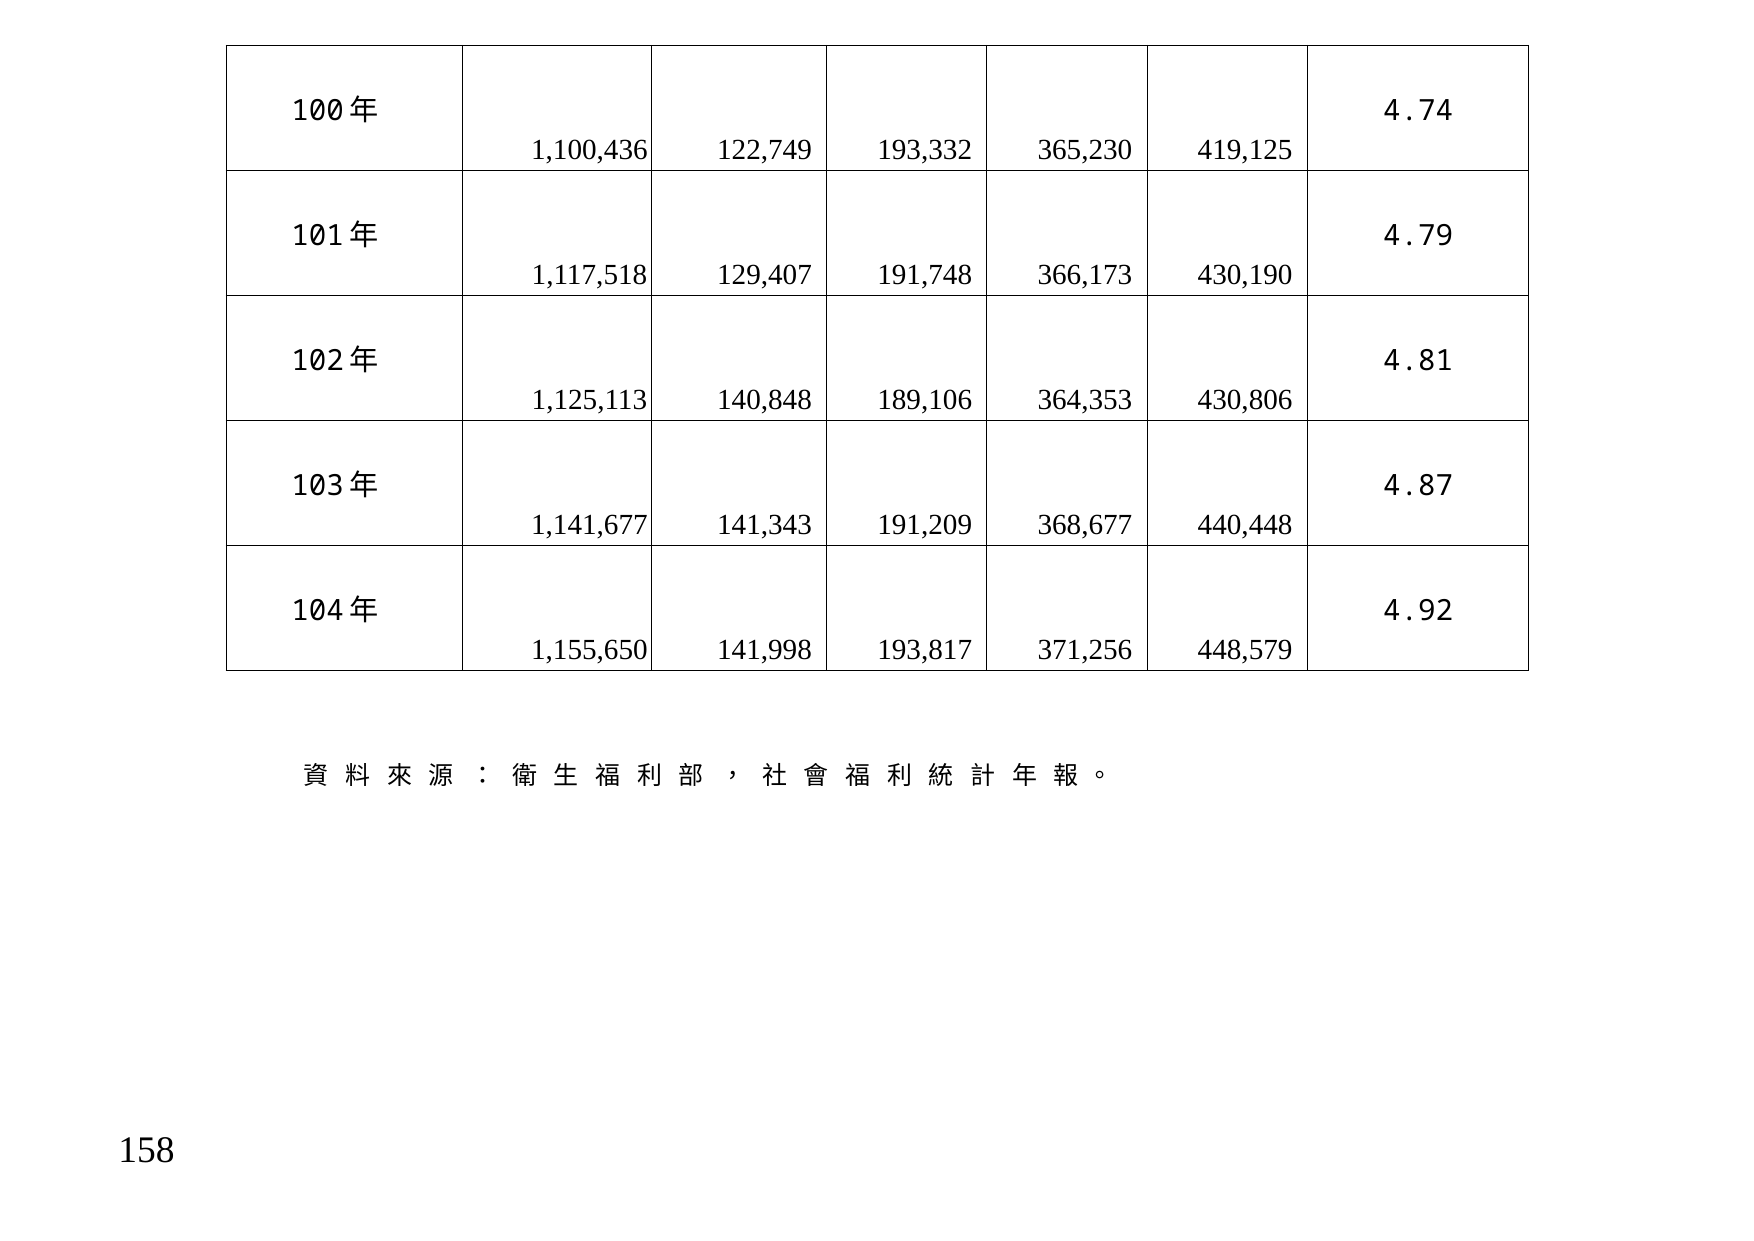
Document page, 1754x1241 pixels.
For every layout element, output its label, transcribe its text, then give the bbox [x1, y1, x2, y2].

table_cell 193,817 [827, 546, 986, 670]
table_cell 1,141,677 [463, 421, 651, 545]
table_cell 4.79 [1308, 171, 1528, 295]
table_cell 4.92 [1308, 546, 1528, 670]
table_cell 366,173 [987, 171, 1147, 295]
table_cell 4.87 [1308, 421, 1528, 545]
table_cell 191,748 [827, 171, 986, 295]
table_cell 100年 [227, 46, 462, 170]
table_cell 1,117,518 [463, 171, 651, 295]
table_cell 141,343 [652, 421, 826, 545]
table_cell 122,749 [652, 46, 826, 170]
table_cell 430,190 [1148, 171, 1307, 295]
table_cell 365,230 [987, 46, 1147, 170]
table_cell 140,848 [652, 296, 826, 420]
table_cell 368,677 [987, 421, 1147, 545]
table_cell 419,125 [1148, 46, 1307, 170]
table_cell 193,332 [827, 46, 986, 170]
table_cell 104年 [227, 546, 462, 670]
table_cell 371,256 [987, 546, 1147, 670]
table_cell 440,448 [1148, 421, 1307, 545]
text 資料來源：衛生福利部，社會福利統計年報。 [173, 732, 1628, 795]
table_cell 101年 [227, 171, 462, 295]
table_cell 102年 [227, 296, 462, 420]
table_cell 430,806 [1148, 296, 1307, 420]
table_cell 141,998 [652, 546, 826, 670]
table_cell 103年 [227, 421, 462, 545]
table_cell 191,209 [827, 421, 986, 545]
table_cell 4.81 [1308, 296, 1528, 420]
table_cell 189,106 [827, 296, 986, 420]
table_cell 1,100,436 [463, 46, 651, 170]
table_cell 364,353 [987, 296, 1147, 420]
table_cell 1,155,650 [463, 546, 651, 670]
table_cell 129,407 [652, 171, 826, 295]
table_cell 4.74 [1308, 46, 1528, 170]
table_cell 448,579 [1148, 546, 1307, 670]
table_cell 1,125,113 [463, 296, 651, 420]
